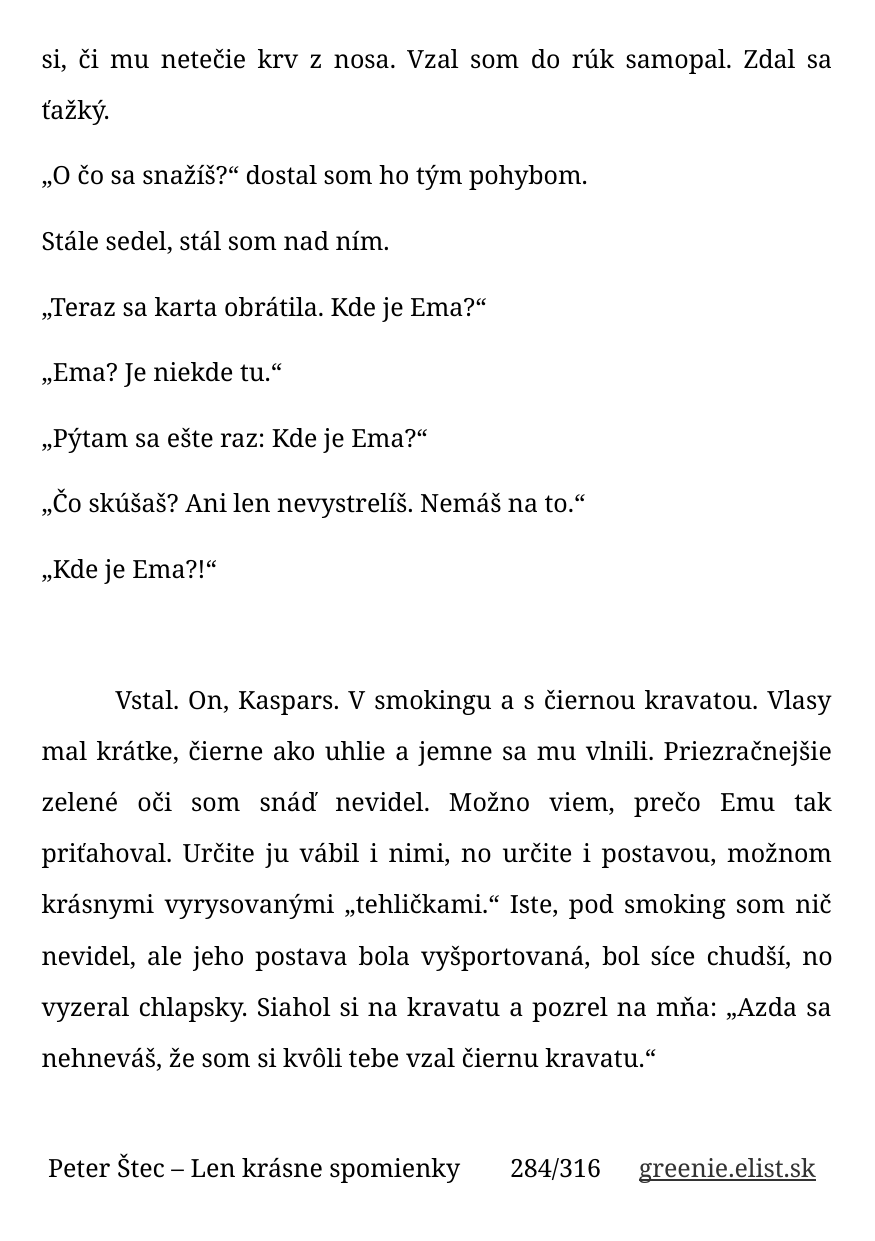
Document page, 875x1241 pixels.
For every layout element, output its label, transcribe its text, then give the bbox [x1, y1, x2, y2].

text Stále sedel, stál som nad ním. [41, 224, 833, 258]
text „Pýtam sa ešte raz: Kde je Ema?“ [41, 421, 833, 454]
text „Čo skúšaš? Ani len nevystrelíš. Nemáš na to.“ [41, 486, 833, 520]
text „Kde je Ema?!“ [41, 552, 833, 586]
text „O čo sa snažíš?“ dostal som ho tým pohybom. [41, 158, 833, 192]
text Vstal. On, Kaspars. V smokingu a s čiernou kravatou. Vlasy mal krátke, čierne ako uhlie a jemne sa mu vlnili. Priezračnejšie zelené oči som snáď nevidel. Možno viem, prečo Emu tak priťahoval. Určite ju vábil i nimi, no určite i postavou, možnom krásnymi vyrysovanými „tehličkami.“ Iste, pod smoking som nič nevidel, ale jeho postava bola vyšportovaná, bol síce chudší, no vyzeral chlapsky. Siahol si na kravatu a pozrel na mňa: „Azda sa nehneváš, že som si kvôli tebe vzal čiernu kravatu.“ [41, 683, 833, 1074]
text „Ema? Je niekde tu.“ [41, 355, 833, 389]
text „Teraz sa karta obrátila. Kde je Ema?“ [41, 289, 833, 323]
text si, či mu netečie krv z nosa. Vzal som do rúk samopal. Zdal sa ťažký. [41, 41, 833, 126]
